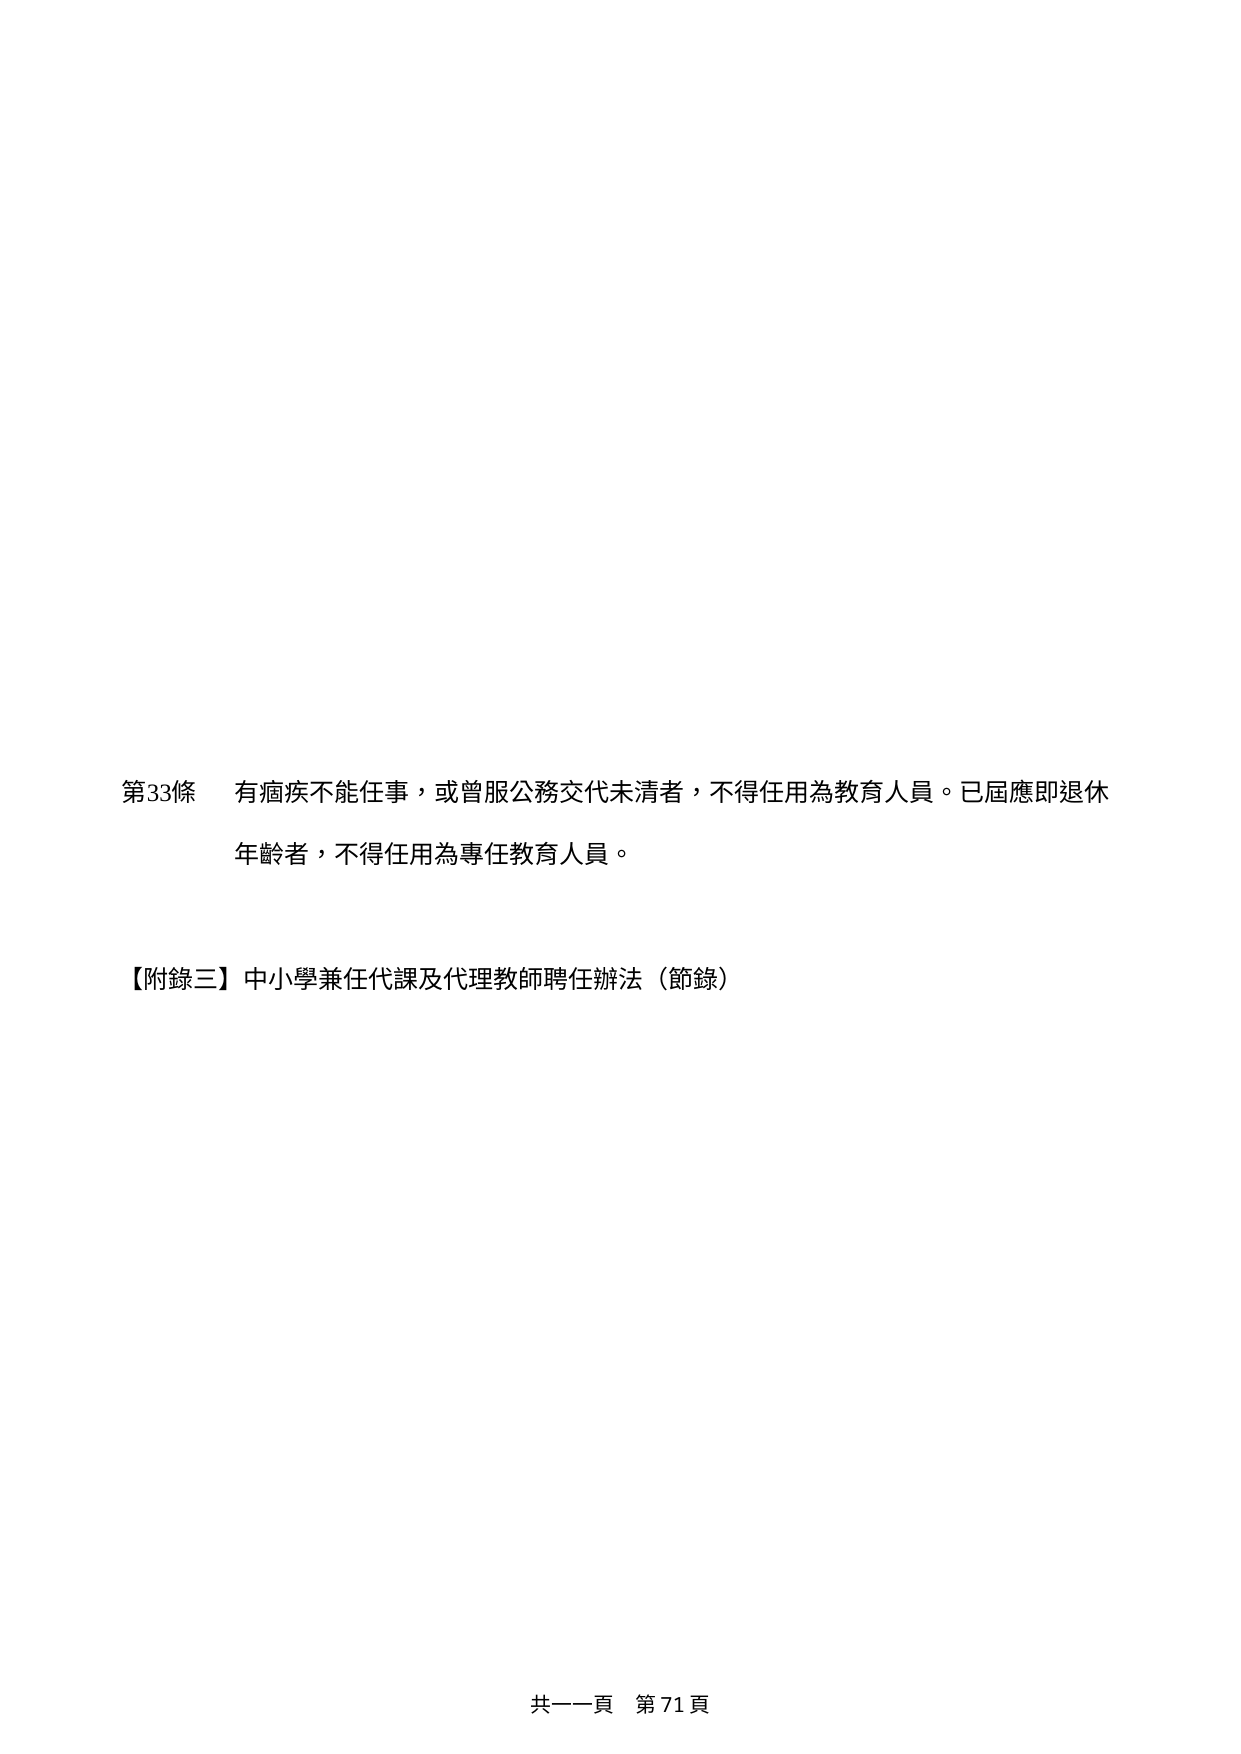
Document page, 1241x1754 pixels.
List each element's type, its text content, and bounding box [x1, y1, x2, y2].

text 【附錄三】中小學兼任代課及代理教師聘任辦法（節錄） [118, 936, 1122, 999]
list 有痼疾不能任事，或曾服公務交代未清者，不得任用為教育人員。已屆應即退休年齡者，不得任用為專任教育人員。 [122, 749, 1122, 874]
